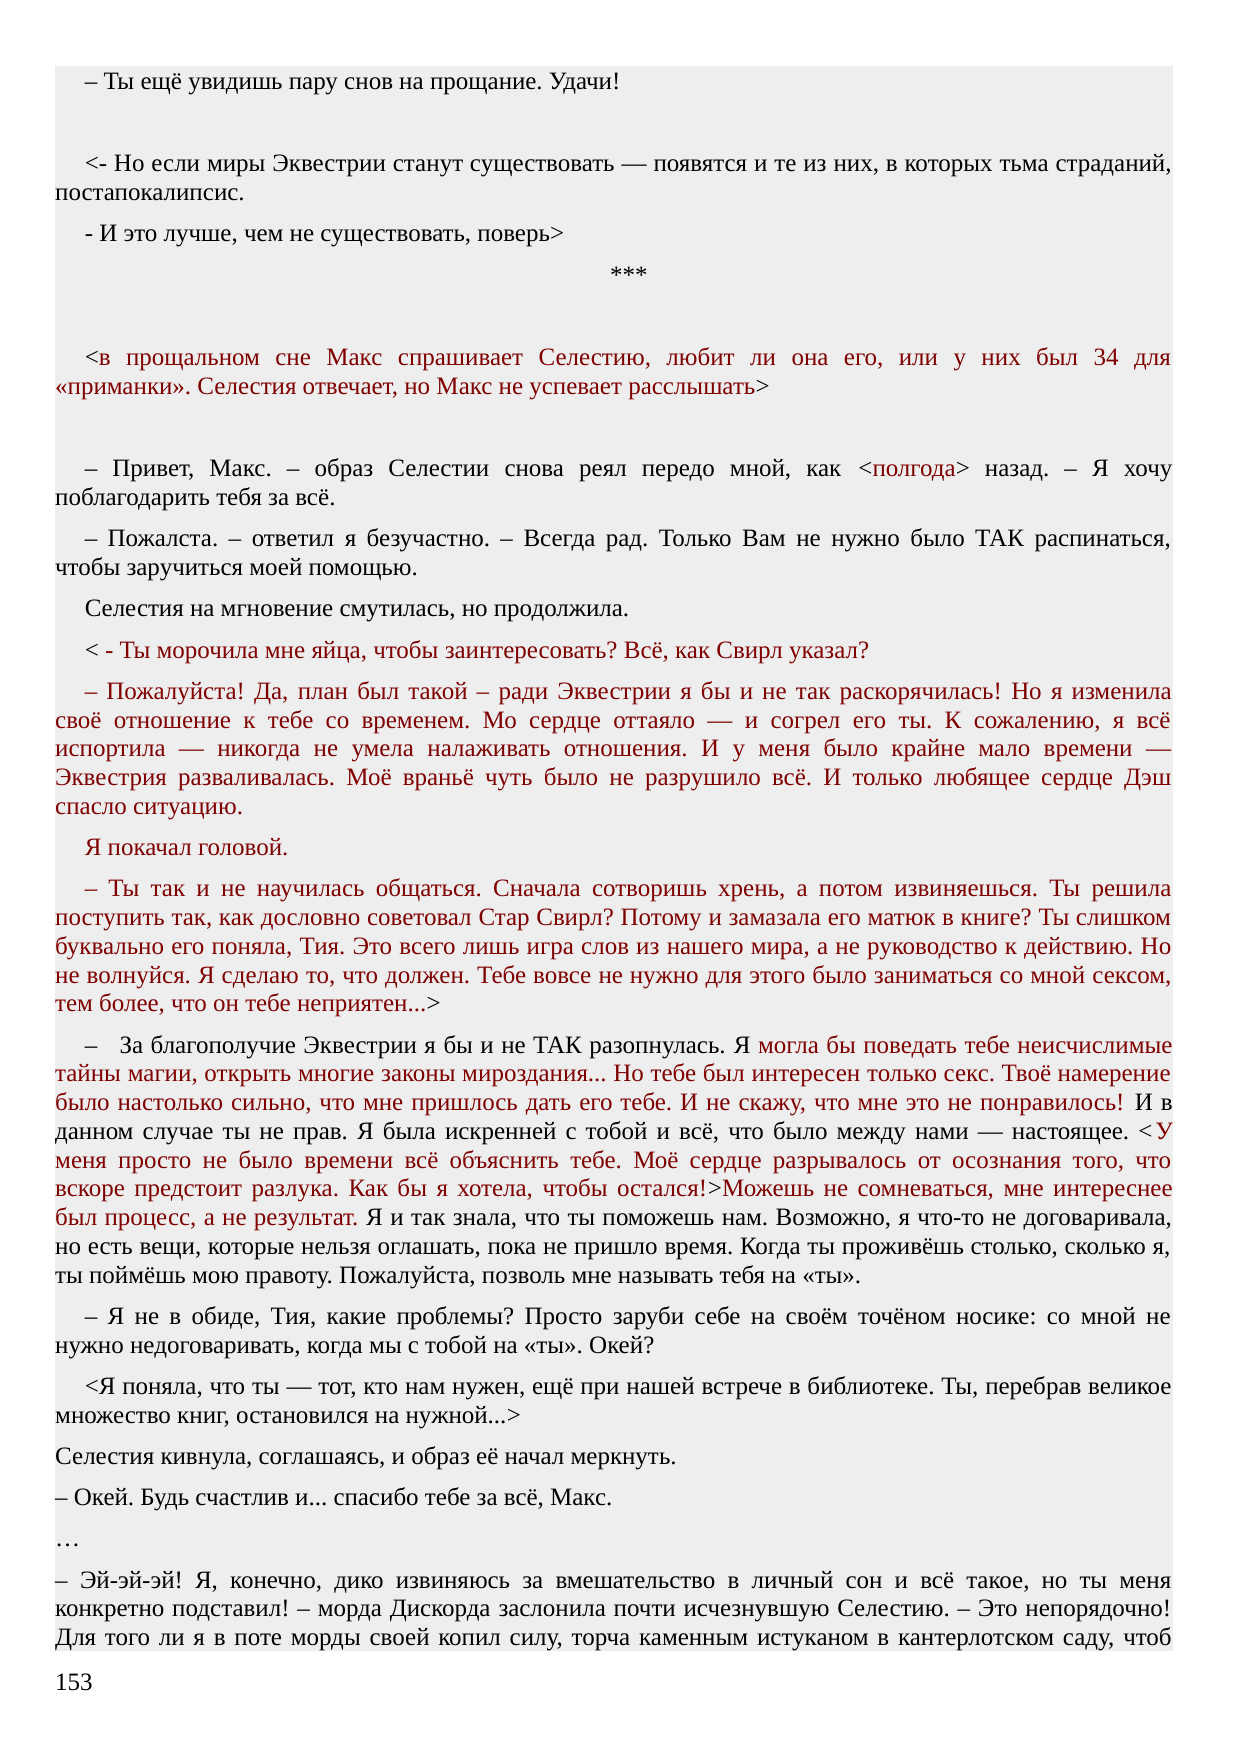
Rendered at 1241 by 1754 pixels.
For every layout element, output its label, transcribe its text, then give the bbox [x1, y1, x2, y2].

text – Окей. Будь счастлив и... спасибо тебе за всё, Макс. [55, 1482, 1173, 1511]
text – Эй-эй-эй! Я, конечно, дико извиняюсь за вмешательство в личный сон и всё такое, но ты меня конкретно подставил! – морда Дискорда заслонила почти исчезнувшую Селестию. – Это непорядочно! Для того ли я в поте морды своей копил силу, торча каменным истуканом в кантерлотском саду, чтоб [55, 1565, 1173, 1651]
text – Ты ещё увидишь пару снов на прощание. Удачи! [55, 66, 1173, 95]
text <в прощальном сне Макс спрашивает Селестию, любит ли она его, или у них был 34 для «приманки». Селестия отвечает, но Макс не успевает расслышать> [55, 342, 1173, 400]
text – Пожалуйста! Да, план был такой – ради Эквестрии я бы и не так раскорячилась! Но я изменила своё отношение к тебе со временем. Мо сердце оттаяло — и согрел его ты. К сожалению, я всё испортила — никогда не умела налаживать отношения. И у меня было крайне мало времени — Эквестрия разваливалась. Моё враньё чуть было не разрушило всё. И только любящее сердце Дэш спасло ситуацию. [55, 676, 1173, 820]
text – Я не в обиде, Тия, какие проблемы? Просто заруби себе на своём точёном носике: со мной не нужно недоговаривать, когда мы с тобой на «ты». Окей? [55, 1301, 1173, 1358]
text - И это лучше, чем не существовать, поверь> [55, 218, 1173, 247]
text *** [55, 260, 1173, 288]
text Селестия кивнула, соглашаясь, и образ её начал меркнуть. [55, 1441, 1173, 1470]
text Селестия на мгновение смутилась, но продолжила. [55, 593, 1173, 622]
text … [55, 1523, 1173, 1552]
text < - Ты морочила мне яйца, чтобы заинтересовать? Всё, как Свирл указал? [55, 635, 1173, 663]
text <- Но если миры Эквестрии станут существовать — появятся и те из них, в которых тьма страданий, постапокалипсис. [55, 148, 1173, 206]
text <Я поняла, что ты — тот, кто нам нужен, ещё при нашей встрече в библиотеке. Ты, перебрав великое множество книг, остановился на нужной...> [55, 1371, 1173, 1428]
text – Ты так и не научилась общаться. Сначала сотворишь хрень, а потом извиняешься. Ты решила поступить так, как дословно советовал Стар Свирл? Потому и замазала его матюк в книге? Ты слишком буквально его поняла, Тия. Это всего лишь игра слов из нашего мира, а не руководство к действию. Но не волнуйся. Я сделаю то, что должен. Тебе вовсе не нужно для этого было заниматься со мной сексом, тем более, что он тебе неприятен...> [55, 873, 1173, 1017]
text – Пожалста. – ответил я безучастно. – Всегда рад. Только Вам не нужно было ТАК распинаться, чтобы заручиться моей помощью. [55, 523, 1173, 581]
text Я покачал головой. [55, 832, 1173, 861]
text – Привет, Макс. – образ Селестии снова реял передо мной, как <полгода> назад. – Я хочу поблагодарить тебя за всё. [55, 453, 1173, 511]
text – За благополучие Эквестрии я бы и не ТАК разопнулась. Я могла бы поведать тебе неисчислимые тайны магии, открыть многие законы мироздания... Но тебе был интересен только секс. Твоё намерение было настолько сильно, что мне пришлось дать его тебе. И не скажу, что мне это не понравилось! И в данном случае ты не прав. Я была искренней с тобой и всё, что было между нами — настоящее. <У меня просто не было времени всё объяснить тебе. Моё сердце разрывалось от осознания того, что вскоре предстоит разлука. Как бы я хотела, чтобы остался!>Можешь не сомневаться, мне интереснее был процесс, а не результат. Я и так знала, что ты поможешь нам. Возможно, я что-то не договаривала, но есть вещи, которые нельзя оглашать, пока не пришло время. Когда ты проживёшь столько, сколько я, ты поймёшь мою правоту. Пожалуйста, позволь мне называть тебя на «ты». [55, 1030, 1173, 1288]
